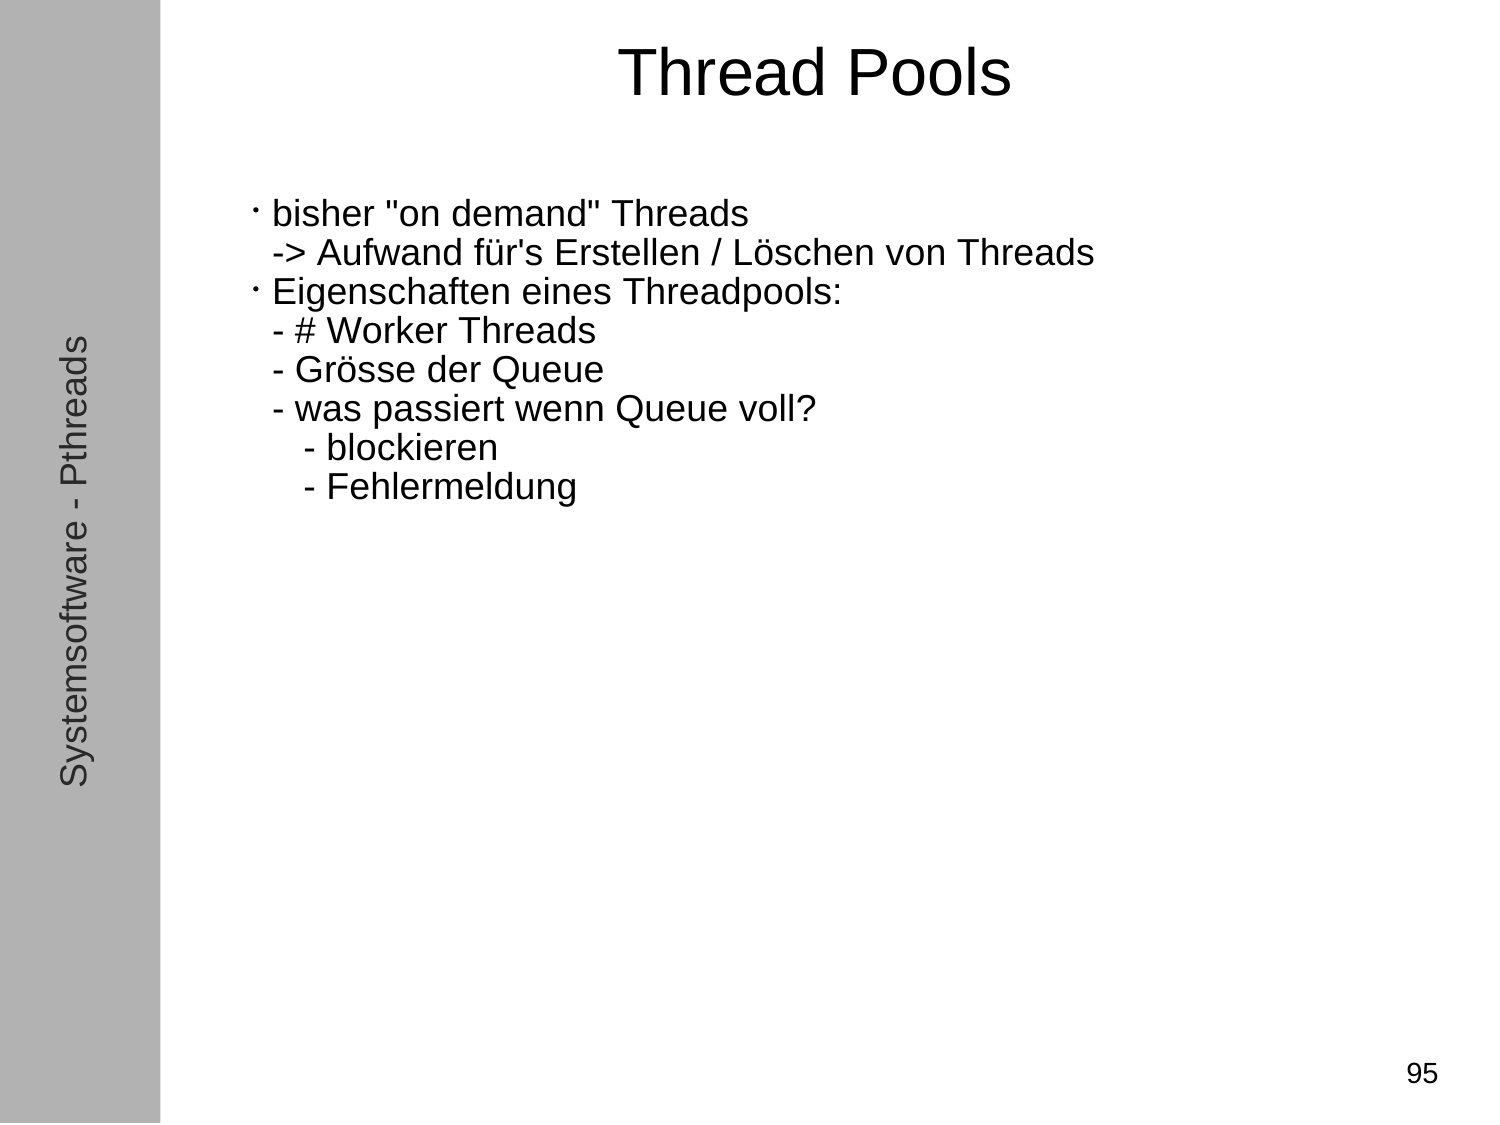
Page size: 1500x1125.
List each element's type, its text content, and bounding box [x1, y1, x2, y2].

text_box bisher "on demand" Threads -> Aufwand für's Erstellen / Löschen von Threads Eigenschaften eines Threadpools: - # Worker Threads - Grösse der Queue - was passiert wenn Queue voll? - blockieren - Fehlermeldung [237, 187, 1448, 1091]
text_box Systemsoftware - Pthreads [47, 1, 121, 1124]
text_box Thread Pools [584, 27, 1047, 123]
text_box [1406, 1057, 1455, 1106]
text_box [0, 0, 160, 1123]
